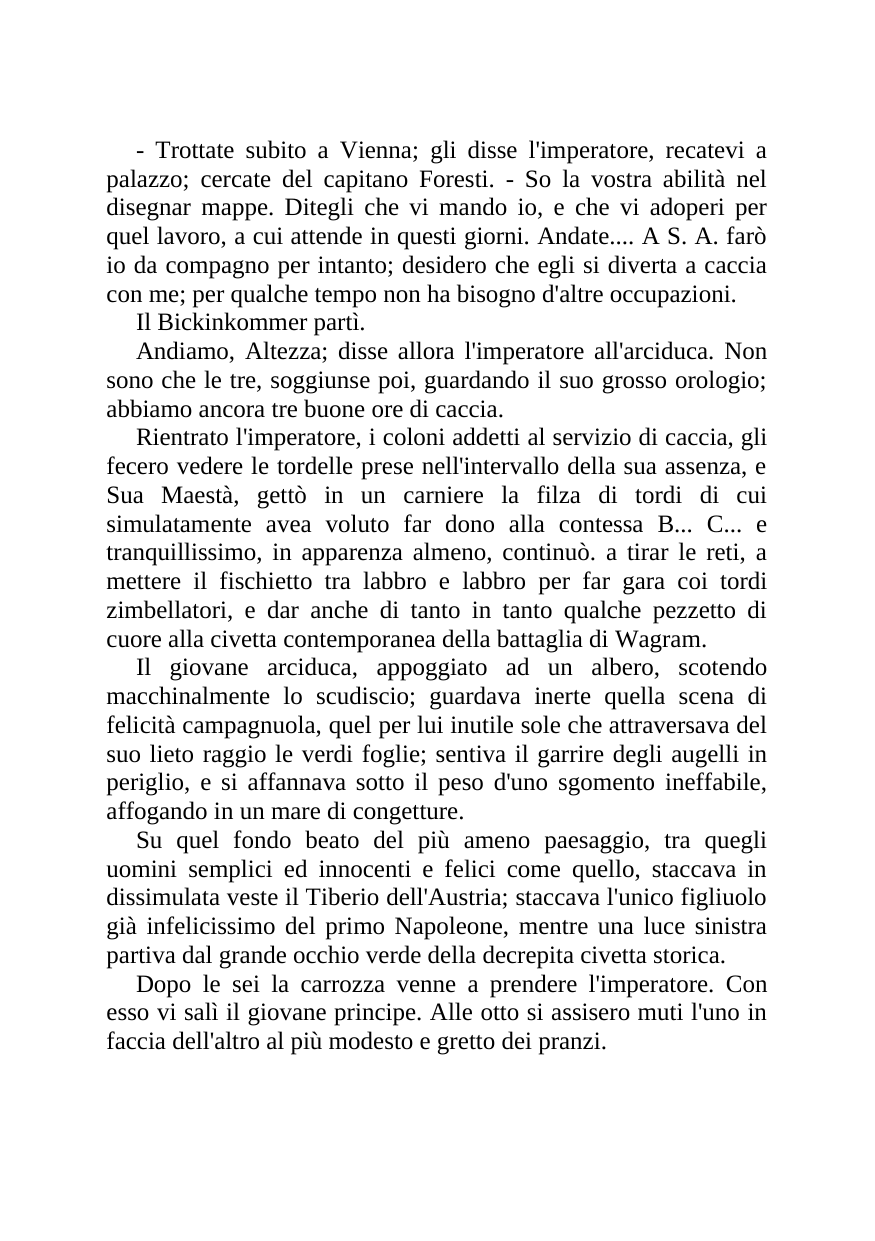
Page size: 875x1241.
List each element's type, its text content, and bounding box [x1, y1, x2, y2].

text Andiamo, Altezza; disse allora l'imperatore all'arciduca. Non sono che le tre, soggiunse poi, guardando il suo grosso orologio; abbiamo ancora tre buone ore di caccia. [106, 336, 768, 422]
text - Trottate subito a Vienna; gli disse l'imperatore, recatevi a palazzo; cercate del capitano Foresti. - So la vostra abilità nel disegnar mappe. Ditegli che vi mando io, e che vi adoperi per quel lavoro, a cui attende in questi giorni. Andate.... A S. A. farò io da compagno per intanto; desidero che egli si diverta a caccia con me; per qualche tempo non ha bisogno d'altre occupazioni. [106, 135, 768, 307]
text Il giovane arciduca, appoggiato ad un albero, scotendo macchinalmente lo scudiscio; guardava inerte quella scena di felicità campagnuola, quel per lui inutile sole che attraversava del suo lieto raggio le verdi foglie; sentiva il garrire degli augelli in periglio, e si affannava sotto il peso d'uno sgomento ineffabile, affogando in un mare di congetture. [106, 652, 768, 825]
text Rientrato l'imperatore, i coloni addetti al servizio di caccia, gli fecero vedere le tordelle prese nell'intervallo della sua assenza, e Sua Maestà, gettò in un carniere la filza di tordi di cui simulatamente avea voluto far dono alla contessa B... C... e tranquillissimo, in apparenza almeno, continuò. a tirar le reti, a mettere il fischietto tra labbro e labbro per far gara coi tordi zimbellatori, e dar anche di tanto in tanto qualche pezzetto di cuore alla civetta contemporanea della battaglia di Wagram. [106, 422, 768, 652]
text Dopo le sei la carrozza venne a prendere l'imperatore. Con esso vi salì il giovane principe. Alle otto si assisero muti l'uno in faccia dell'altro al più modesto e gretto dei pranzi. [106, 969, 768, 1055]
text Il Bickinkommer partì. [106, 307, 768, 336]
text Su quel fondo beato del più ameno paesaggio, tra quegli uomini semplici ed innocenti e felici come quello, staccava in dissimulata veste il Tiberio dell'Austria; staccava l'unico figliuolo già infelicissimo del primo Napoleone, mentre una luce sinistra partiva dal grande occhio verde della decrepita civetta storica. [106, 825, 768, 969]
